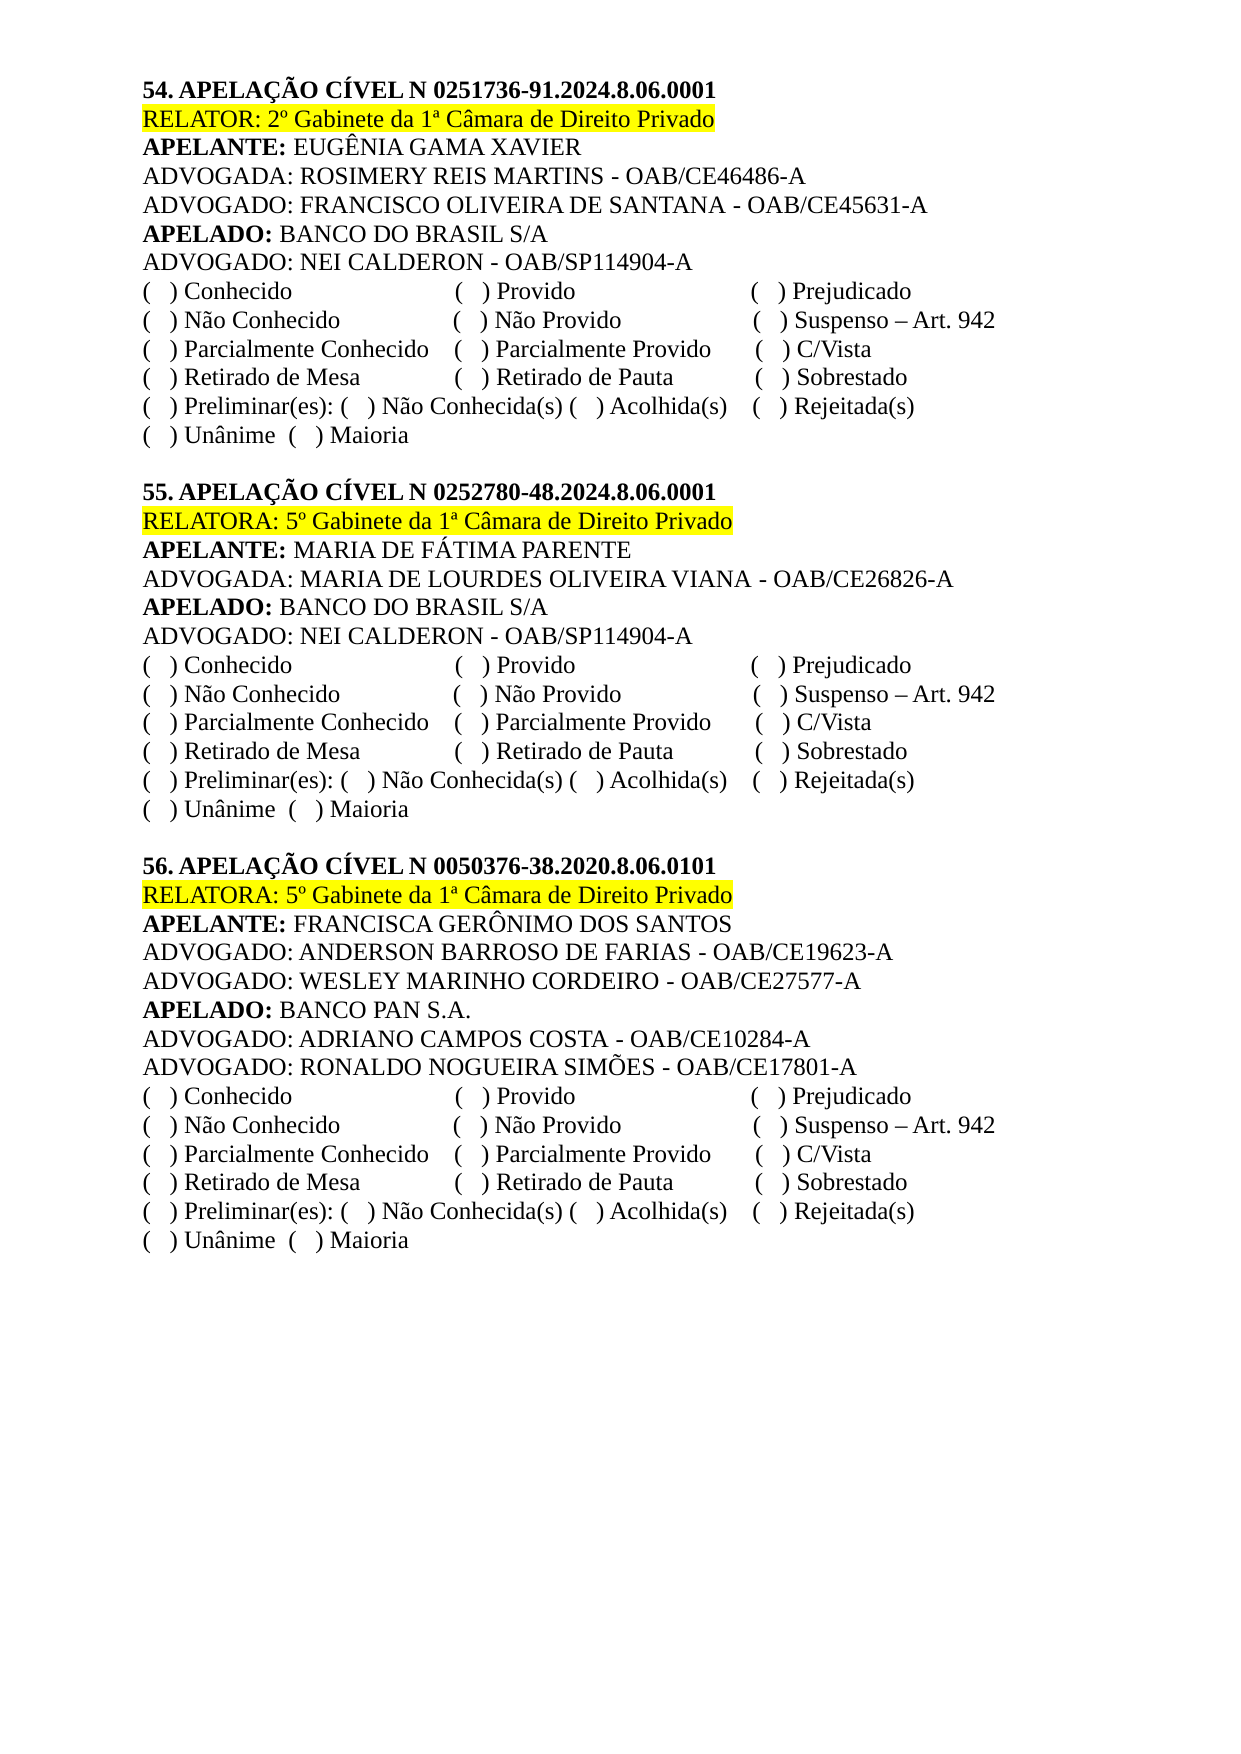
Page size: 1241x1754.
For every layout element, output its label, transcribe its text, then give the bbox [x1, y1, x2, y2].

text ( ) Unânime ( ) Maioria 55. APELAÇÃO CÍVEL N 0252780-48.2024.8.06.0001 RELATORA: 5º Gabinete da 1ª Câmara de Direito Privado APELANTE: MARIA DE FÁTIMA PARENTE ADVOGADA: MARIA DE LOURDES OLIVEIRA VIANA - OAB/CE26826-A APELADO: BANCO DO BRASIL S/A ADVOGADO: NEI CALDERON - OAB/SP114904-A ( ) Conhecido ( ) Provido ( ) Prejudicado [142, 420, 1141, 679]
text ( ) Preliminar(es): ( ) Não Conhecida(s) ( ) Acolhida(s) ( ) Rejeitada(s) [142, 1196, 1141, 1225]
text ( ) Retirado de Mesa ( ) Retirado de Pauta ( ) Sobrestado [142, 736, 1141, 765]
text ( ) Unânime ( ) Maioria [142, 1225, 1141, 1311]
text ( ) Retirado de Mesa ( ) Retirado de Pauta ( ) Sobrestado [142, 362, 1141, 391]
text ( ) Retirado de Mesa ( ) Retirado de Pauta ( ) Sobrestado [142, 1167, 1141, 1196]
text ( ) Unânime ( ) Maioria 56. APELAÇÃO CÍVEL N 0050376-38.2020.8.06.0101 RELATORA: 5º Gabinete da 1ª Câmara de Direito Privado APELANTE: FRANCISCA GERÔNIMO DOS SANTOS ADVOGADO: ANDERSON BARROSO DE FARIAS - OAB/CE19623-A ADVOGADO: WESLEY MARINHO CORDEIRO - OAB/CE27577-A APELADO: BANCO PAN S.A. ADVOGADO: ADRIANO CAMPOS COSTA - OAB/CE10284-A ADVOGADO: RONALDO NOGUEIRA SIMÕES - OAB/CE17801-A ( ) Conhecido ( ) Provido ( ) Prejudicado [142, 794, 1141, 1110]
text ( ) Não Conhecido ( ) Não Provido ( ) Suspenso – Art. 942 [142, 1110, 1141, 1139]
text 54. APELAÇÃO CÍVEL N 0251736-91.2024.8.06.0001 RELATOR: 2º Gabinete da 1ª Câmara de Direito Privado APELANTE: EUGÊNIA GAMA XAVIER ADVOGADA: ROSIMERY REIS MARTINS - OAB/CE46486-A ADVOGADO: FRANCISCO OLIVEIRA DE SANTANA - OAB/CE45631-A APELADO: BANCO DO BRASIL S/A ADVOGADO: NEI CALDERON - OAB/SP114904-A ( ) Conhecido ( ) Provido ( ) Prejudicado [142, 75, 1141, 305]
text ( ) Parcialmente Conhecido ( ) Parcialmente Provido ( ) C/Vista [142, 707, 1141, 736]
text ( ) Não Conhecido ( ) Não Provido ( ) Suspenso – Art. 942 [142, 305, 1141, 334]
text ( ) Parcialmente Conhecido ( ) Parcialmente Provido ( ) C/Vista [142, 1139, 1141, 1167]
text ( ) Não Conhecido ( ) Não Provido ( ) Suspenso – Art. 942 [142, 679, 1141, 707]
text ( ) Preliminar(es): ( ) Não Conhecida(s) ( ) Acolhida(s) ( ) Rejeitada(s) [142, 765, 1141, 794]
text ( ) Preliminar(es): ( ) Não Conhecida(s) ( ) Acolhida(s) ( ) Rejeitada(s) [142, 391, 1141, 420]
text ( ) Parcialmente Conhecido ( ) Parcialmente Provido ( ) C/Vista [142, 334, 1141, 362]
